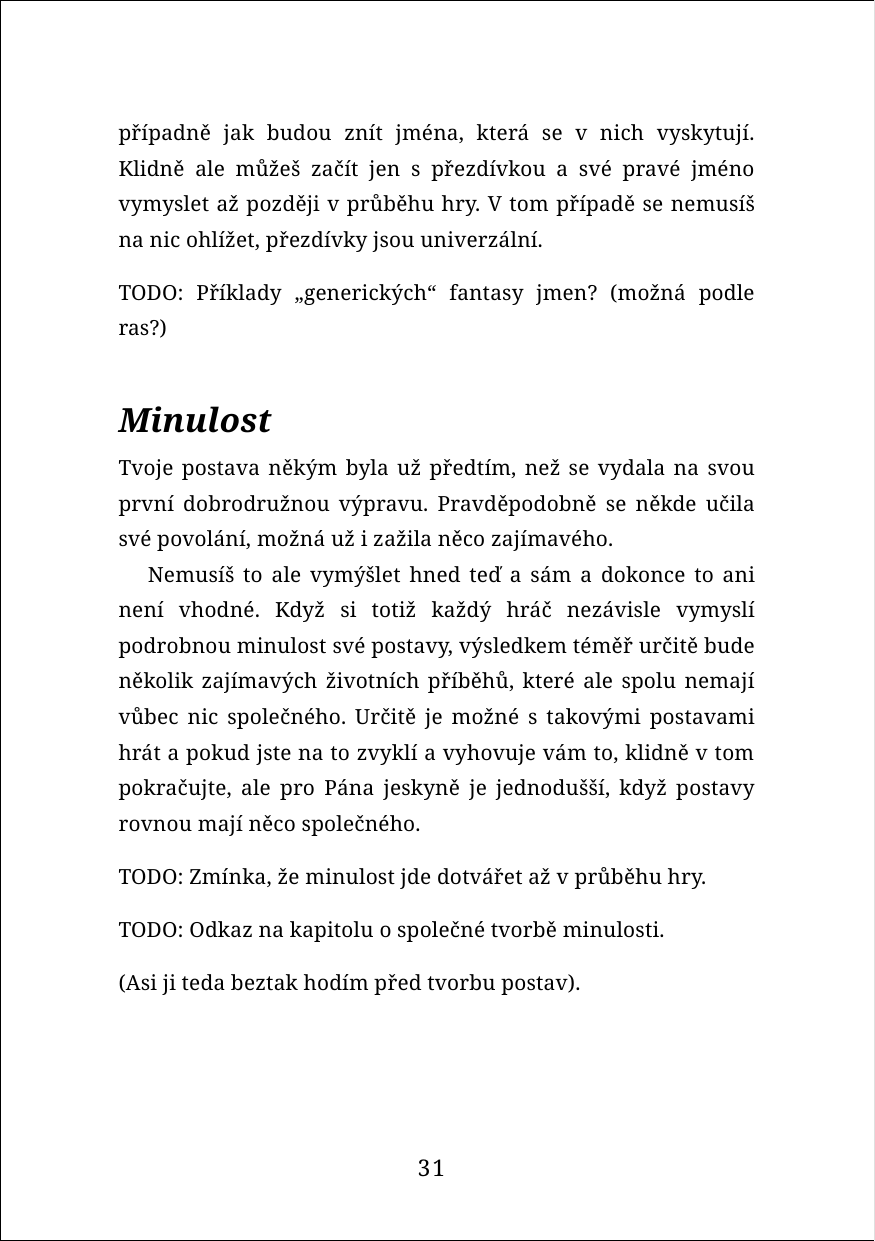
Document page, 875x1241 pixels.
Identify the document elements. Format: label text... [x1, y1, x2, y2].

text (Asi ji teda beztak hodím před tvorbu postav). [118, 968, 756, 997]
text případně jak budou znít jména, která se v nich vyskytují. Klidně ale můžeš začít jen s přezdívkou a své pravé jméno vymyslet až později v průběhu hry. V tom případě se nemusíš na nic ohlížet, přezdívky jsou univerzální. [118, 118, 756, 253]
subtitle Minulost [118, 396, 756, 442]
text TODO: Odkaz na kapitolu o společné tvorbě minulosti. [118, 915, 756, 944]
text Tvoje postava někým byla už předtím, než se vydala na svou první dobrodružnou výpravu. Pravděpodobně se někde učila své povolání, možná už i zažila něco zajímavého. Nemusíš to ale vymýšlet hned teď a sám a dokonce to ani není vhodné. Když si totiž každý hráč nezávisle vymyslí podrobnou minulost své postavy, výsledkem téměř určitě bude několik zajímavých životních příběhů, které ale spolu nemají vůbec nic společného. Určitě je možné s takovými postavami hrát a pokud jste na to zvyklí a vyhovuje vám to, klidně v tom pokračujte, ale pro Pána jeskyně je jednodušší, když postavy rovnou mají něco společného. [118, 453, 756, 837]
text TODO: Příklady „generických“ fantasy jmen? (možná podle ras?) [118, 278, 756, 342]
text TODO: Zmínka, že minulost jde dotvářet až v průběhu hry. [118, 862, 756, 890]
